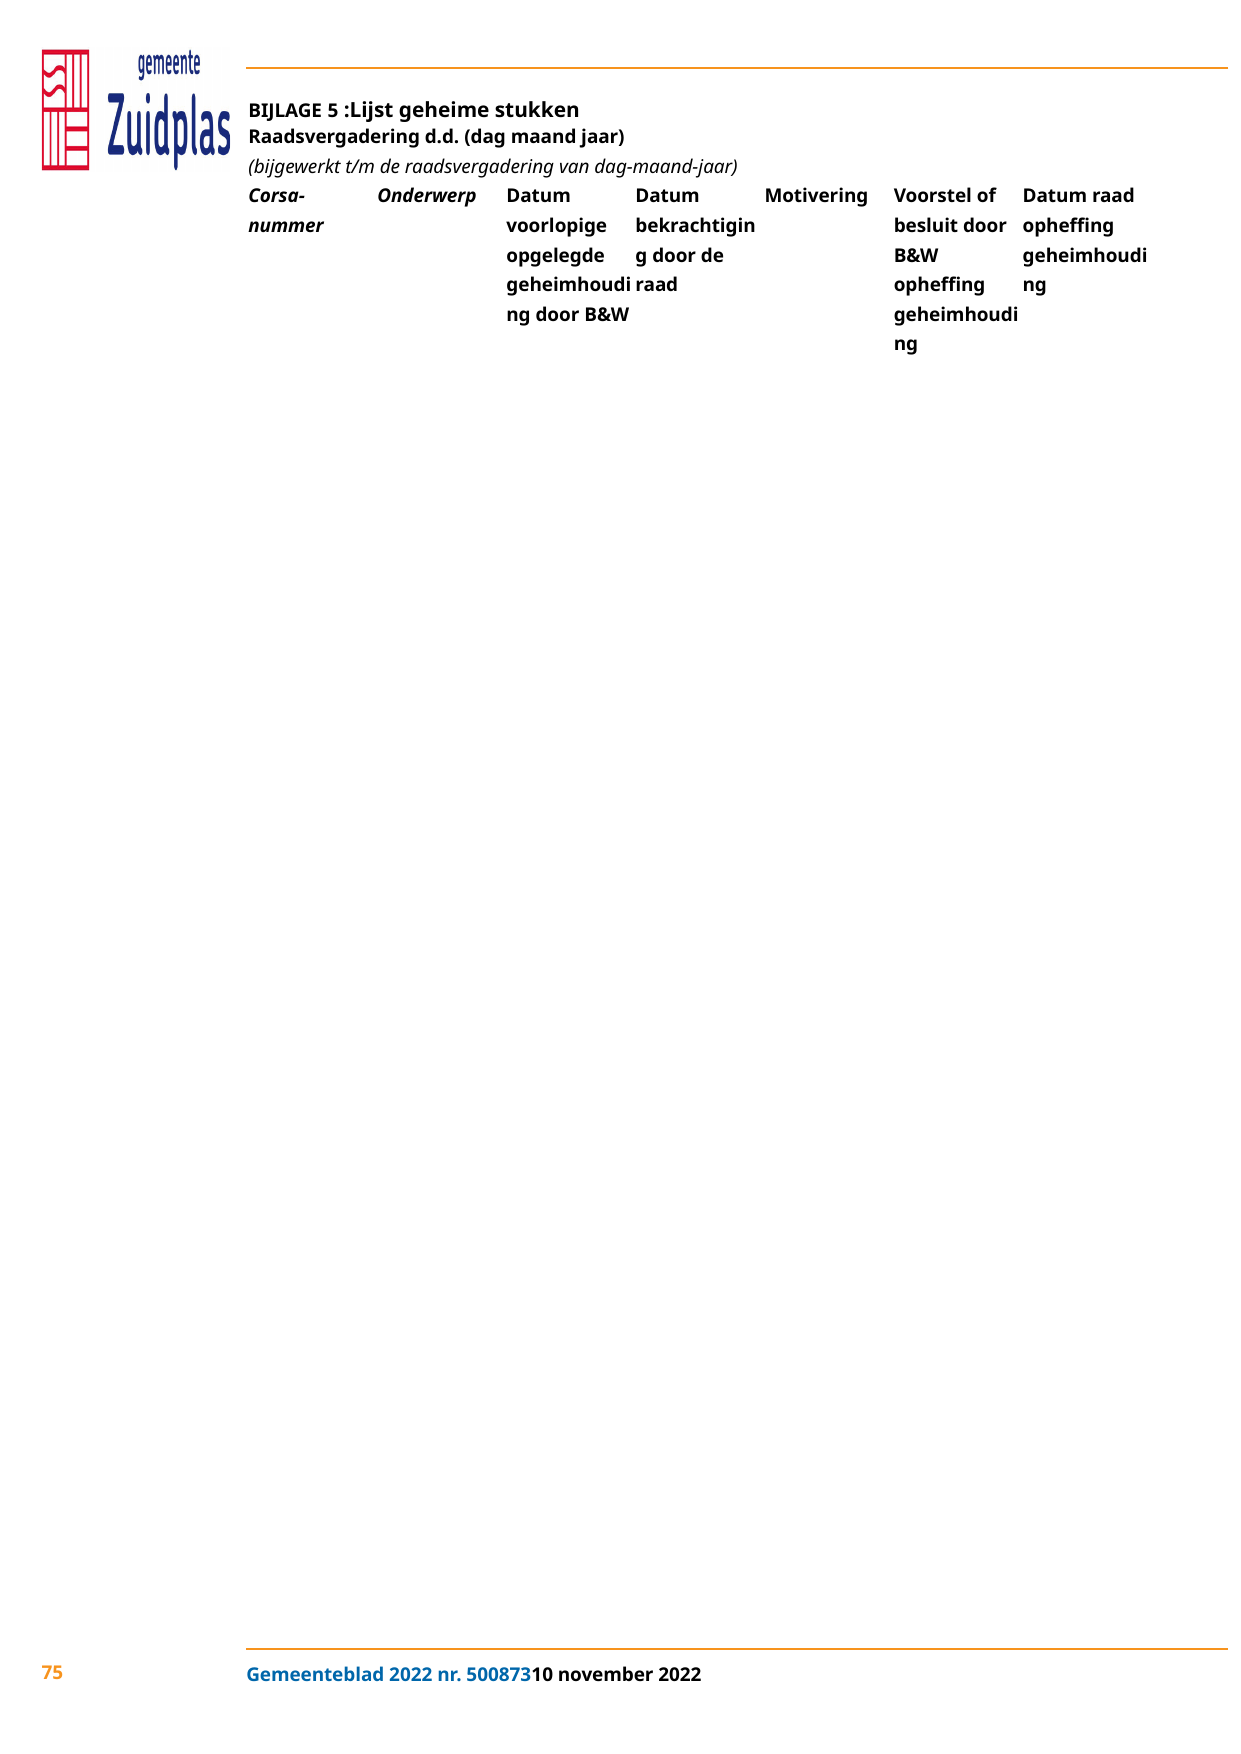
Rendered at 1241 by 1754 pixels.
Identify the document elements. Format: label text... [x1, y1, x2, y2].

table_cell [248, 382, 377, 408]
table_cell [1023, 382, 1152, 408]
table_header Datum voorlopige opgelegde geheimhouding door B&W [506, 183, 635, 356]
table_header Onderwerp [377, 183, 506, 356]
text BIJLAGE 5 :Lijst geheime stukken [248, 95, 1152, 123]
table_cell [248, 356, 1152, 382]
table_header Datum bekrachtiging door de raad [635, 183, 764, 356]
table_header Datum raad opheffing geheimhouding [1023, 183, 1152, 356]
table_cell [377, 382, 506, 408]
table_header Corsa-nummer [248, 183, 377, 356]
table_cell [894, 382, 1022, 408]
table_cell [635, 382, 764, 408]
table_header Motivering [764, 183, 893, 356]
table_cell [506, 382, 635, 408]
table_header Voorstel of besluit door B&W opheffing geheimhouding [894, 183, 1022, 356]
picture [41, 47, 231, 172]
text (bijgewerkt t/m de raadsvergadering van dag-maand-jaar) [248, 153, 1152, 179]
text Raadsvergadering d.d. (dag maand jaar) [248, 123, 1152, 149]
table_cell [764, 382, 893, 408]
